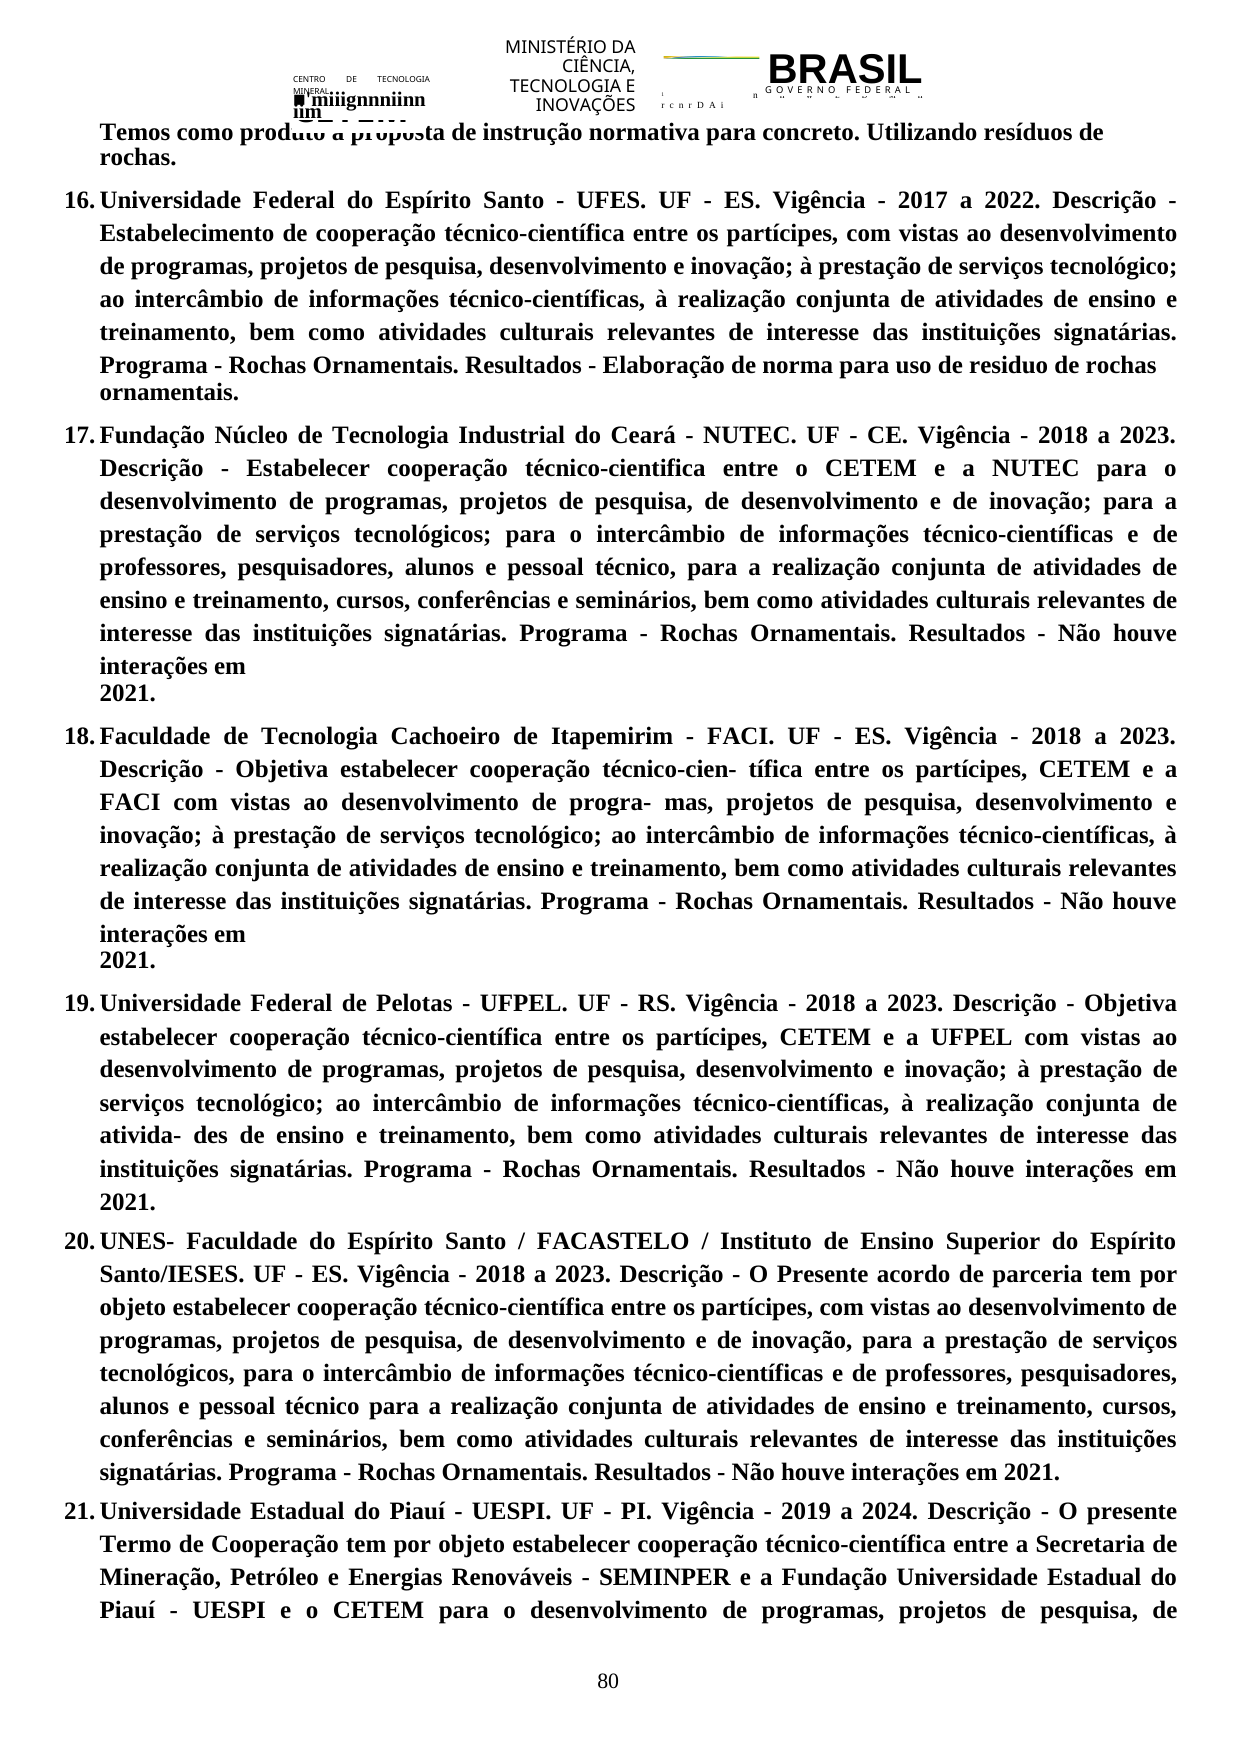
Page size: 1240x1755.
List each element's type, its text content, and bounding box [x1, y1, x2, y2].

list Universidade Estadual do Piauí - UESPI. UF - PI. Vigência - 2019 a 2024. Descrição - O presente Termo de Cooperação tem por objeto estabelecer cooperação técnico-científica entre a Secretaria de Mineração, Petróleo e Energias Renováveis - SEMINPER e a Fundação Universidade Estadual do Piauí - UESPI e o CETEM para o desenvolvimento de programas, projetos de pesquisa, de [64, 1493, 1178, 1625]
text MINISTÉRIO DA CIÊNCIA, TECNOLOGIA E INOVAÇÕES [455, 39, 635, 115]
text ornamentais. [99, 380, 1178, 405]
list Faculdade de Tecnologia Cachoeiro de Itapemirim - FACI. UF - ES. Vigência - 2018 a 2023. Descrição - Objetiva estabelecer cooperação técnico-cien- tífica entre os partícipes, CETEM e a FACI com vistas ao desenvolvimento de progra- mas, projetos de pesquisa, desenvolvimento e inovação; à prestação de serviços tecnológico; ao intercâmbio de informações técnico-científicas, à realização conjunta de atividades de ensino e treinamento, bem como atividades culturais relevantes de interesse das instituições signatárias. Programa - Rochas Ornamentais. Resultados - Não houve interações em [64, 718, 1178, 949]
list Universidade Federal de Pelotas - UFPEL. UF - RS. Vigência - 2018 a 2023. Descrição - Objetiva estabelecer cooperação técnico-científica entre os partícipes, CETEM e a UFPEL com vistas ao desenvolvimento de programas, projetos de pesquisa, desenvolvimento e inovação; à prestação de serviços tecnológico; ao intercâmbio de informações técnico-científicas, à realização conjunta de ativida- des de ensino e treinamento, bem como atividades culturais relevantes de interesse das instituições signatárias. Programa - Rochas Ornamentais. Resultados - Não houve interações em 2021. [64, 986, 1178, 1217]
text 2021. [99, 949, 1178, 974]
text Temos como produto a proposta de instrução normativa para concreto. Utilizando resíduos de rochas. [99, 116, 1178, 170]
list UNES- Faculdade do Espírito Santo / FACASTELO / Instituto de Ensino Superior do Espírito Santo/IESES. UF - ES. Vigência - 2018 a 2023. Descrição - O Presente acordo de parceria tem por objeto estabelecer cooperação técnico-científica entre os partícipes, com vistas ao desenvolvimento de programas, projetos de pesquisa, de desenvolvimento e de inovação, para a prestação de serviços tecnológicos, para o intercâmbio de informações técnico-científicas e de professores, pesquisadores, alunos e pessoal técnico para a realização conjunta de atividades de ensino e treinamento, cursos, conferências e seminários, bem como atividades culturais relevantes de interesse das instituições signatárias. Programa - Rochas Ornamentais. Resultados - Não houve interações em 2021. [64, 1223, 1178, 1487]
text 1 n n w e d m n rcnrDAi [661, 91, 922, 110]
subtitle BRASIL [661, 50, 922, 91]
text CENTRO DE TECNOLOGIA MINERAL ■'miiignnniinniim [293, 72, 430, 120]
list Universidade Federal do Espírito Santo - UFES. UF - ES. Vigência - 2017 a 2022. Descrição - Estabelecimento de cooperação técnico-científica entre os partícipes, com vistas ao desenvolvimento de programas, projetos de pesquisa, desenvolvimento e inovação; à prestação de serviços tecnológico; ao intercâmbio de informações técnico-científicas, à realização conjunta de atividades de ensino e treinamento, bem como atividades culturais relevantes de interesse das instituições signatárias. Programa - Rochas Ornamentais. Resultados - Elaboração de norma para uso de residuo de rochas [64, 182, 1178, 380]
text GOVERNO FEDERAL [765, 86, 923, 96]
list Fundação Núcleo de Tecnologia Industrial do Ceará - NUTEC. UF - CE. Vigência - 2018 a 2023. Descrição - Estabelecer cooperação técnico-cientifica entre o CETEM e a NUTEC para o desenvolvimento de programas, projetos de pesquisa, de desenvolvimento e de inovação; para a prestação de serviços tecnológicos; para o intercâmbio de informações técnico-científicas e de professores, pesquisadores, alunos e pessoal técnico, para a realização conjunta de atividades de ensino e treinamento, cursos, conferências e seminários, bem como atividades culturais relevantes de interesse das instituições signatárias. Programa - Rochas Ornamentais. Resultados - Não houve interações em [64, 417, 1178, 681]
text 2021. [99, 681, 1178, 706]
